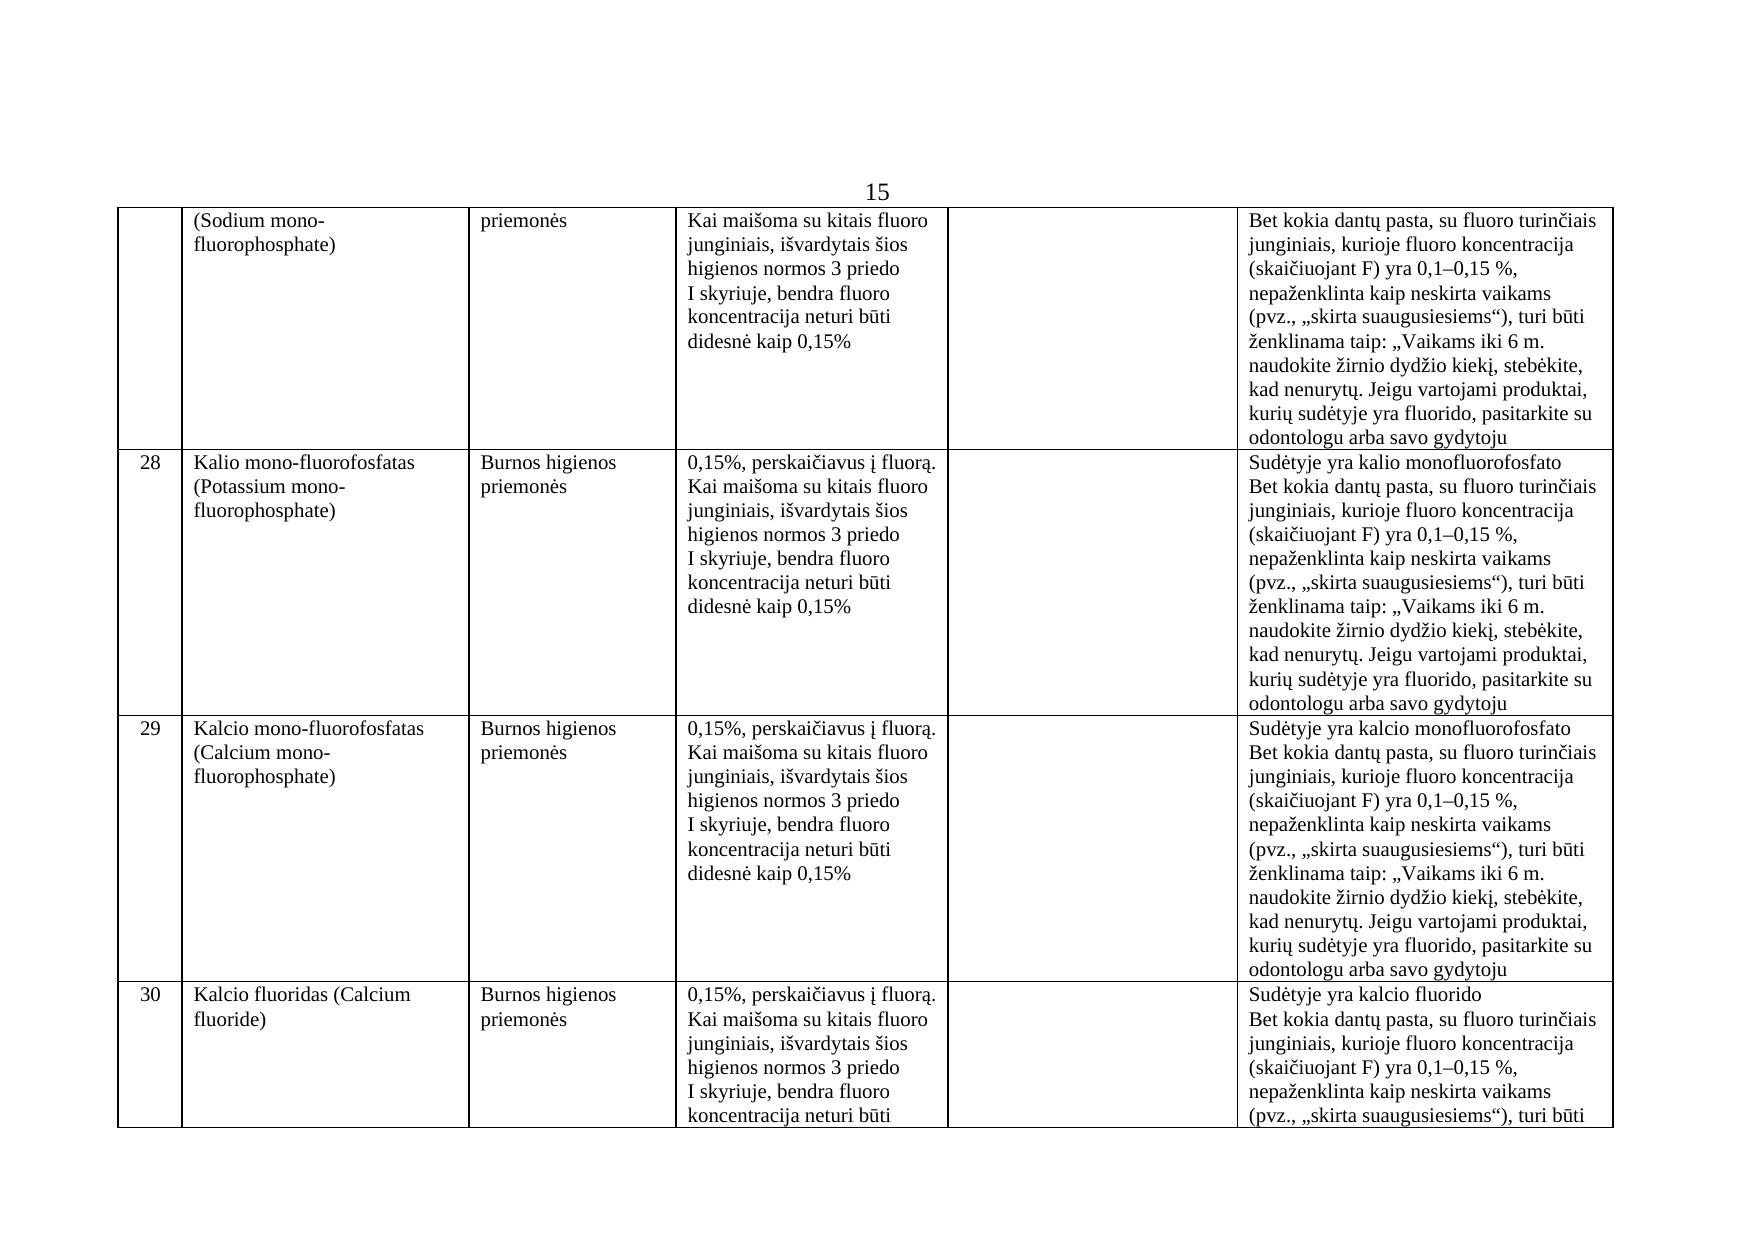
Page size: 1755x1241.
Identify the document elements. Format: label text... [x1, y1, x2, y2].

table_cell Bet kokia dantų pasta, su fluoro turinčiais junginiais, kurioje fluoro koncentracija (skaičiuojant F) yra 0,1–0,15 %, nepaženklinta kaip neskirta vaikams (pvz., „skirta suaugusiesiems“), turi būti ženklinama taip: „Vaikams iki 6 m. naudokite žirnio dydžio kiekį, stebėkite, kad nenurytų. Jeigu vartojami produktai, kurių sudėtyje yra fluorido, pasitarkite su odontologu arba savo gydytoju [1238, 208, 1612, 449]
table_cell [1614, 981, 1754, 1127]
table_cell Burnos higienos priemonės [470, 982, 675, 1127]
table_cell 28 [119, 450, 181, 714]
table_cell (Sodium mono-fluorophosphate) [183, 208, 468, 449]
table_cell priemonės [470, 208, 675, 449]
table_cell 0,15%, perskaičiavus į fluorą. Kai maišoma su kitais fluoro junginiais, išvardytais šios higienos normos 3 priedo I skyriuje, bendra fluoro koncentracija neturi būti [677, 982, 947, 1127]
table_cell Sudėtyje yra kalio monofluorofosfato Bet kokia dantų pasta, su fluoro turinčiais junginiais, kurioje fluoro koncentracija (skaičiuojant F) yra 0,1–0,15 %, nepaženklinta kaip neskirta vaikams (pvz., „skirta suaugusiesiems“), turi būti ženklinama taip: „Vaikams iki 6 m. naudokite žirnio dydžio kiekį, stebėkite, kad nenurytų. Jeigu vartojami produktai, kurių sudėtyje yra fluorido, pasitarkite su odontologu arba savo gydytoju [1238, 450, 1612, 714]
table_cell Burnos higienos priemonės [470, 450, 675, 714]
table_cell [949, 716, 1237, 981]
table_cell [949, 450, 1237, 714]
table_cell 0,15%, perskaičiavus į fluorą. Kai maišoma su kitais fluoro junginiais, išvardytais šios higienos normos 3 priedo I skyriuje, bendra fluoro koncentracija neturi būti didesnė kaip 0,15% [677, 450, 947, 714]
table_cell 30 [119, 982, 181, 1127]
table_cell Kalio mono-fluorofosfatas (Potassium mono-fluorophosphate) [183, 450, 468, 714]
table_cell Kalcio fluoridas (Calcium fluoride) [183, 982, 468, 1127]
table_cell Kalcio mono-fluorofosfatas (Calcium mono-fluorophosphate) [183, 716, 468, 981]
table_cell [1614, 449, 1754, 714]
table_cell [949, 982, 1237, 1127]
table_cell [1614, 207, 1754, 449]
table_cell Sudėtyje yra kalcio fluorido Bet kokia dantų pasta, su fluoro turinčiais junginiais, kurioje fluoro koncentracija (skaičiuojant F) yra 0,1–0,15 %, nepaženklinta kaip neskirta vaikams (pvz., „skirta suaugusiesiems“), turi būti [1238, 982, 1612, 1127]
table_cell Burnos higienos priemonės [470, 716, 675, 981]
table_cell Sudėtyje yra kalcio monofluorofosfato Bet kokia dantų pasta, su fluoro turinčiais junginiais, kurioje fluoro koncentracija (skaičiuojant F) yra 0,1–0,15 %, nepaženklinta kaip neskirta vaikams (pvz., „skirta suaugusiesiems“), turi būti ženklinama taip: „Vaikams iki 6 m. naudokite žirnio dydžio kiekį, stebėkite, kad nenurytų. Jeigu vartojami produktai, kurių sudėtyje yra fluorido, pasitarkite su odontologu arba savo gydytoju [1238, 716, 1612, 981]
table_cell [119, 208, 181, 449]
table_cell Kai maišoma su kitais fluoro junginiais, išvardytais šios higienos normos 3 priedo I skyriuje, bendra fluoro koncentracija neturi būti didesnė kaip 0,15% [677, 208, 947, 449]
table_cell 29 [119, 716, 181, 981]
table_cell 0,15%, perskaičiavus į fluorą. Kai maišoma su kitais fluoro junginiais, išvardytais šios higienos normos 3 priedo I skyriuje, bendra fluoro koncentracija neturi būti didesnė kaip 0,15% [677, 716, 947, 981]
table_cell [1614, 715, 1754, 981]
table_cell [949, 208, 1237, 449]
